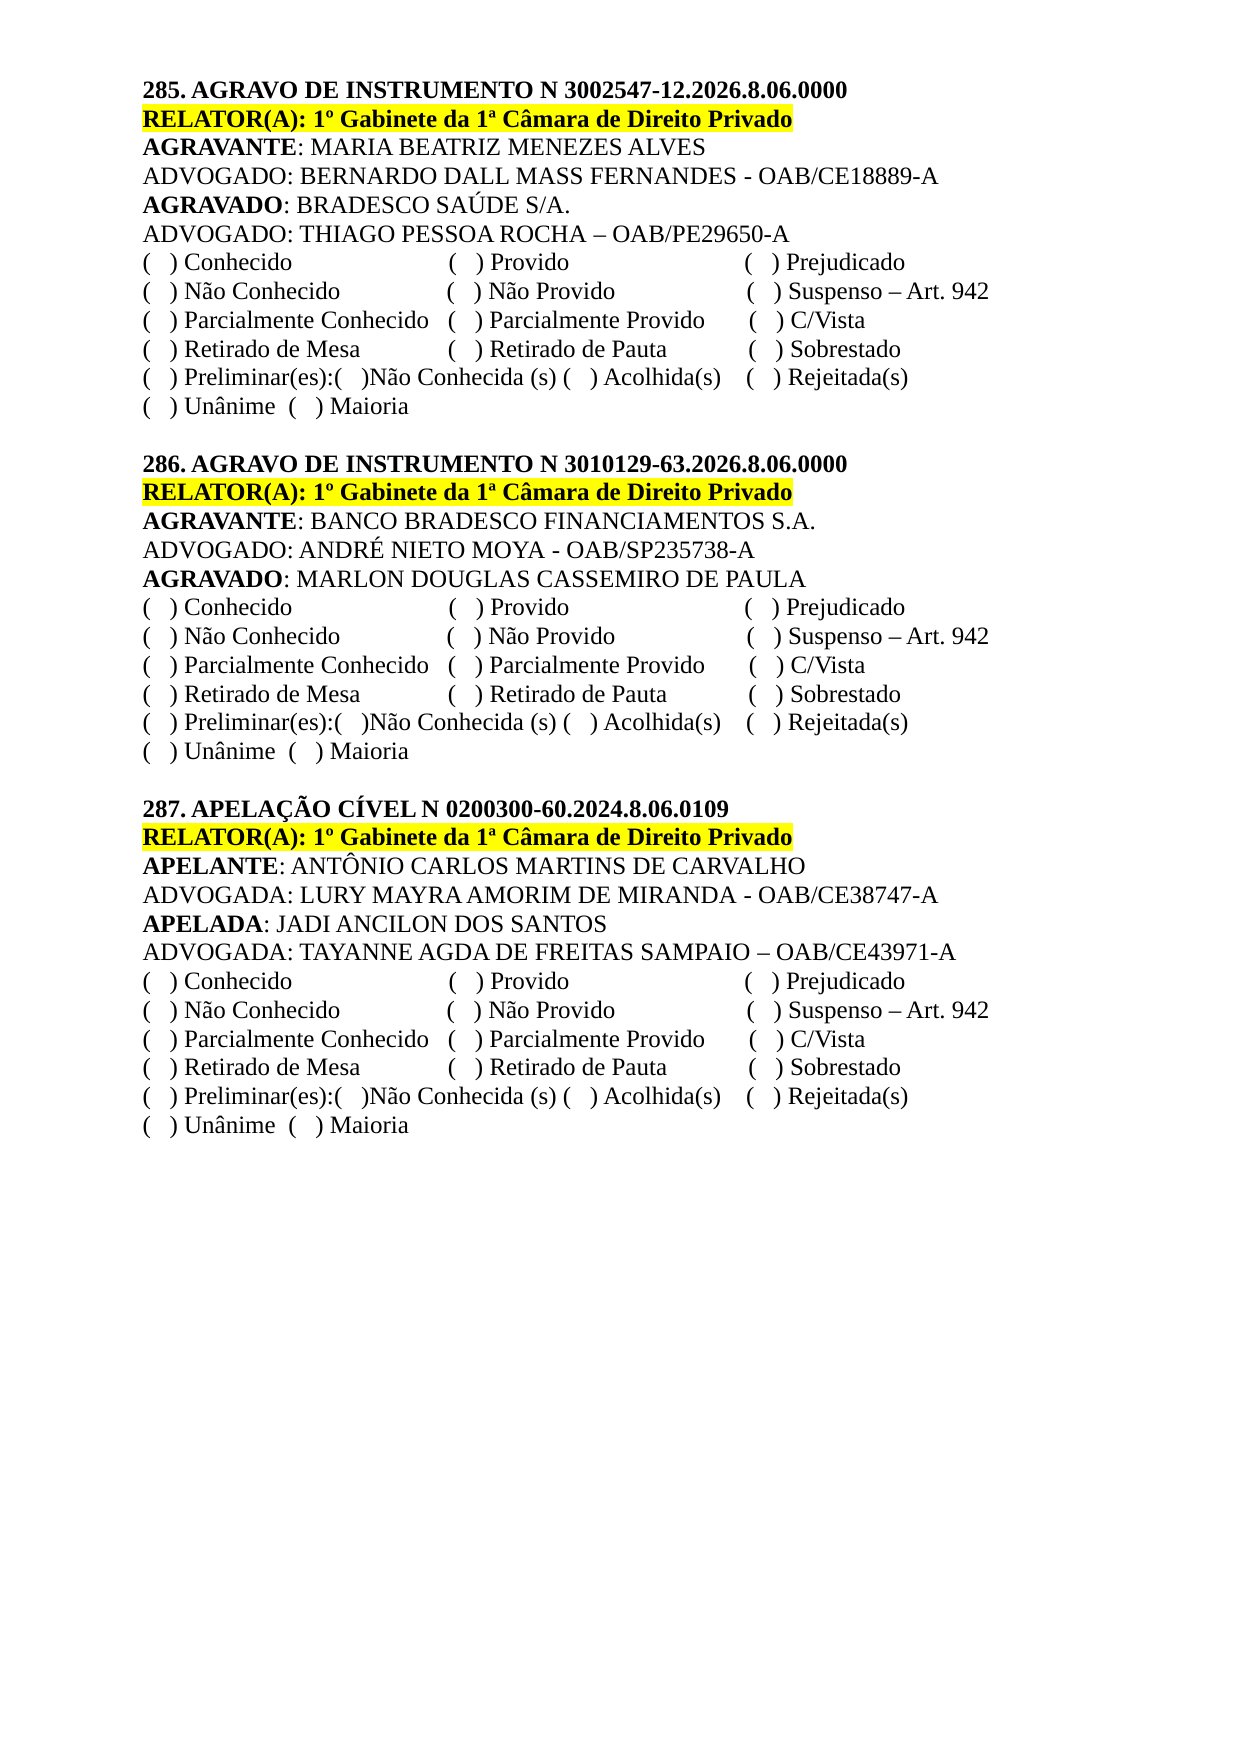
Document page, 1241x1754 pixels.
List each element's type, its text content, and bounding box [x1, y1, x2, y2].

text ( ) Retirado de Mesa ( ) Retirado de Pauta ( ) Sobrestado [142, 1052, 1158, 1081]
text ( ) Unânime ( ) Maioria [142, 391, 1141, 420]
text ( ) Unânime ( ) Maioria 287. APELAÇÃO CÍVEL N 0200300-60.2024.8.06.0109 RELATOR(A): 1º Gabinete da 1ª Câmara de Direito Privado APELANTE: ANTÔNIO CARLOS MARTINS DE CARVALHO ADVOGADA: LURY MAYRA AMORIM DE MIRANDA - OAB/CE38747-A APELADA: JADI ANCILON DOS SANTOS ADVOGADA: TAYANNE AGDA DE FREITAS SAMPAIO – OAB/CE43971-A [142, 736, 1141, 966]
text ( ) Retirado de Mesa ( ) Retirado de Pauta ( ) Sobrestado [142, 334, 1158, 362]
text 286. AGRAVO DE INSTRUMENTO N 3010129-63.2026.8.06.0000 RELATOR(A): 1º Gabinete da 1ª Câmara de Direito Privado AGRAVANTE: BANCO BRADESCO FINANCIAMENTOS S.A. ADVOGADO: ANDRÉ NIETO MOYA - OAB/SP235738-A AGRAVADO: MARLON DOUGLAS CASSEMIRO DE PAULA [142, 420, 1141, 592]
text ( ) Parcialmente Conhecido ( ) Parcialmente Provido ( ) C/Vista [142, 1024, 1158, 1052]
text ( ) Preliminar(es):( )Não Conhecida (s) ( ) Acolhida(s) ( ) Rejeitada(s) [142, 362, 1158, 391]
text ( ) Parcialmente Conhecido ( ) Parcialmente Provido ( ) C/Vista [142, 305, 1158, 334]
text ( ) Unânime ( ) Maioria [142, 1110, 1141, 1196]
text ( ) Retirado de Mesa ( ) Retirado de Pauta ( ) Sobrestado [142, 679, 1158, 707]
text ( ) Preliminar(es):( )Não Conhecida (s) ( ) Acolhida(s) ( ) Rejeitada(s) [142, 707, 1158, 736]
text 285. AGRAVO DE INSTRUMENTO N 3002547-12.2026.8.06.0000 RELATOR(A): 1º Gabinete da 1ª Câmara de Direito Privado AGRAVANTE: MARIA BEATRIZ MENEZES ALVES ADVOGADO: BERNARDO DALL MASS FERNANDES - OAB/CE18889-A AGRAVADO: BRADESCO SAÚDE S/A. ADVOGADO: THIAGO PESSOA ROCHA – OAB/PE29650-A [142, 75, 1141, 247]
text ( ) Não Conhecido ( ) Não Provido ( ) Suspenso – Art. 942 [142, 276, 1158, 305]
text ( ) Preliminar(es):( )Não Conhecida (s) ( ) Acolhida(s) ( ) Rejeitada(s) [142, 1081, 1158, 1110]
text ( ) Conhecido ( ) Provido ( ) Prejudicado [142, 966, 1141, 995]
text ( ) Parcialmente Conhecido ( ) Parcialmente Provido ( ) C/Vista [142, 650, 1158, 679]
text ( ) Conhecido ( ) Provido ( ) Prejudicado [142, 247, 1141, 276]
text ( ) Não Conhecido ( ) Não Provido ( ) Suspenso – Art. 942 [142, 995, 1158, 1024]
text ( ) Conhecido ( ) Provido ( ) Prejudicado [142, 592, 1141, 621]
text ( ) Não Conhecido ( ) Não Provido ( ) Suspenso – Art. 942 [142, 621, 1158, 650]
